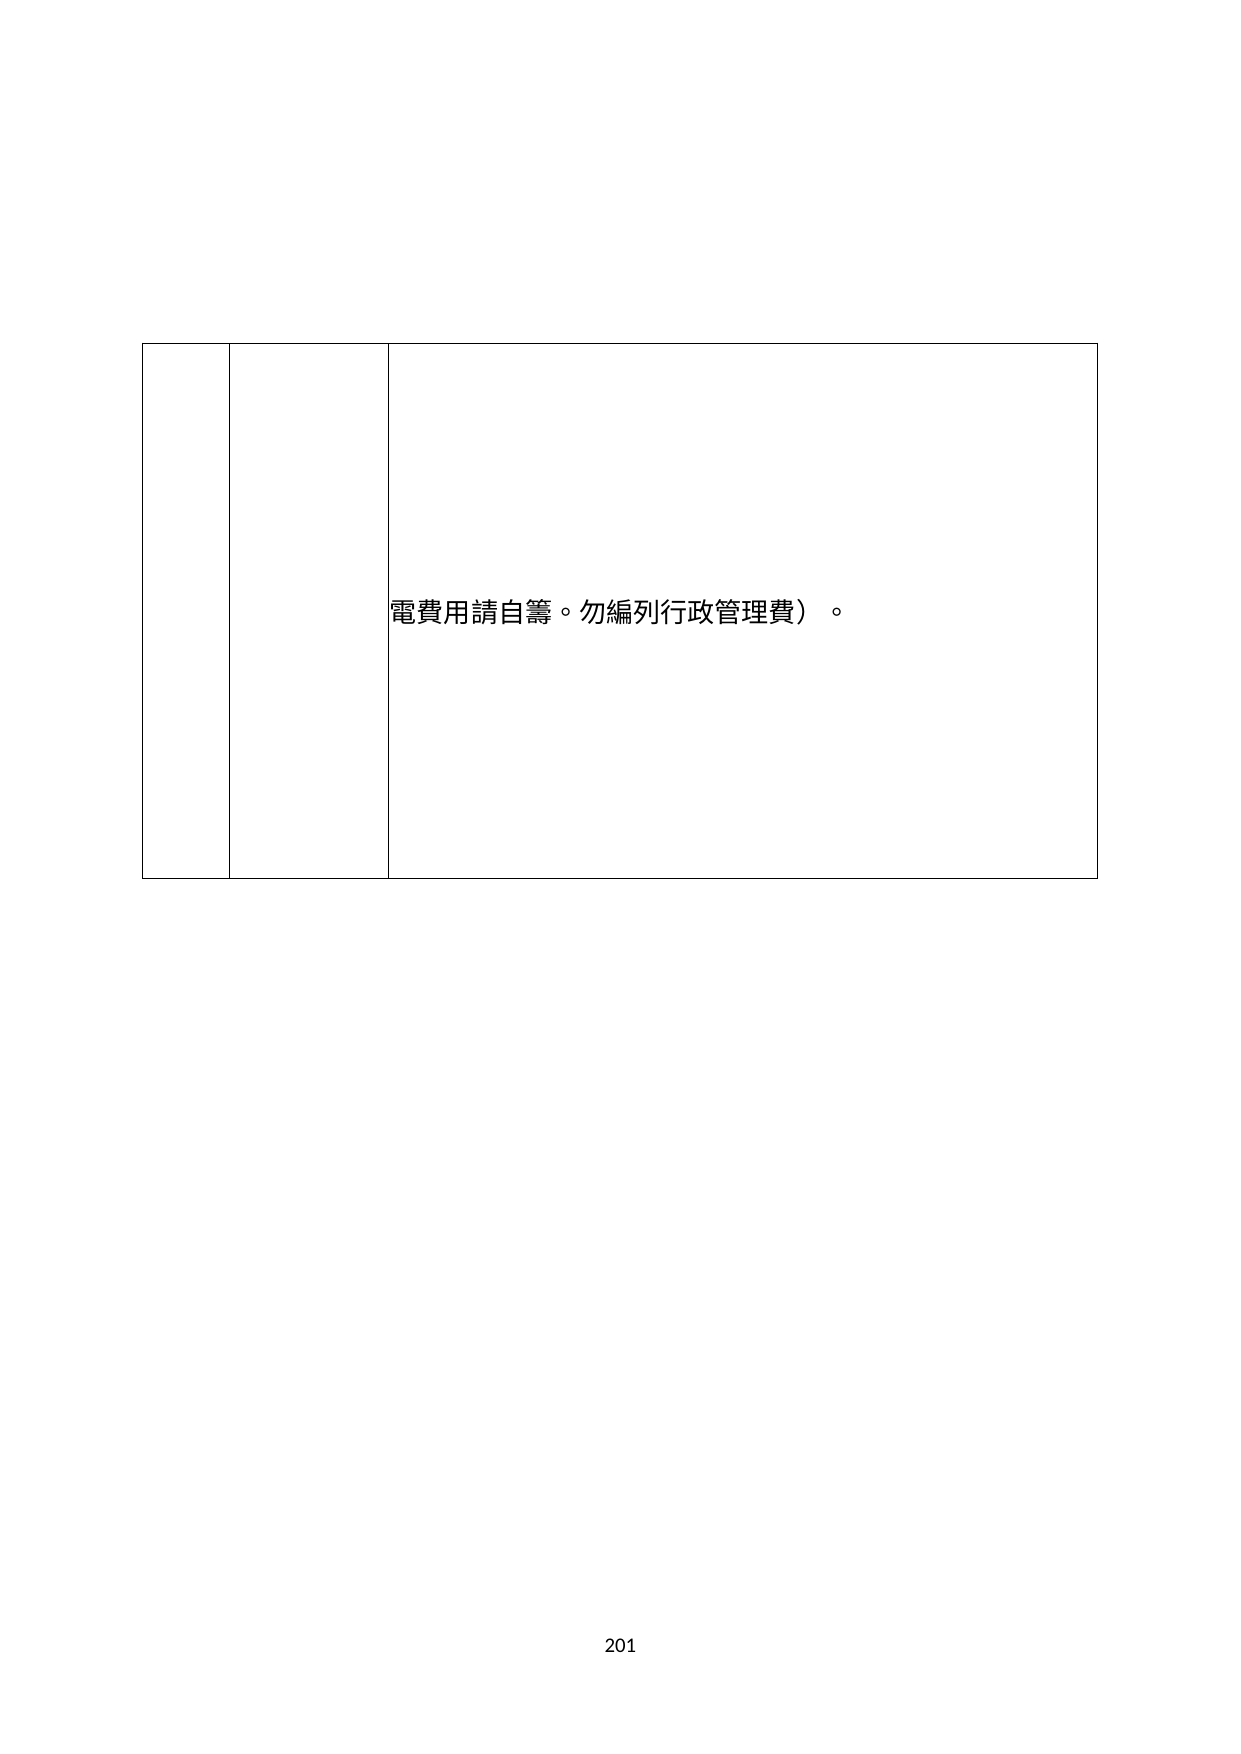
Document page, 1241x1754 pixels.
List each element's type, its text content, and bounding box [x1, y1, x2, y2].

table_cell [230, 344, 388, 878]
table_cell [143, 344, 229, 878]
table_cell 電費用請自籌。勿編列行政管理費）。 [389, 344, 1097, 878]
